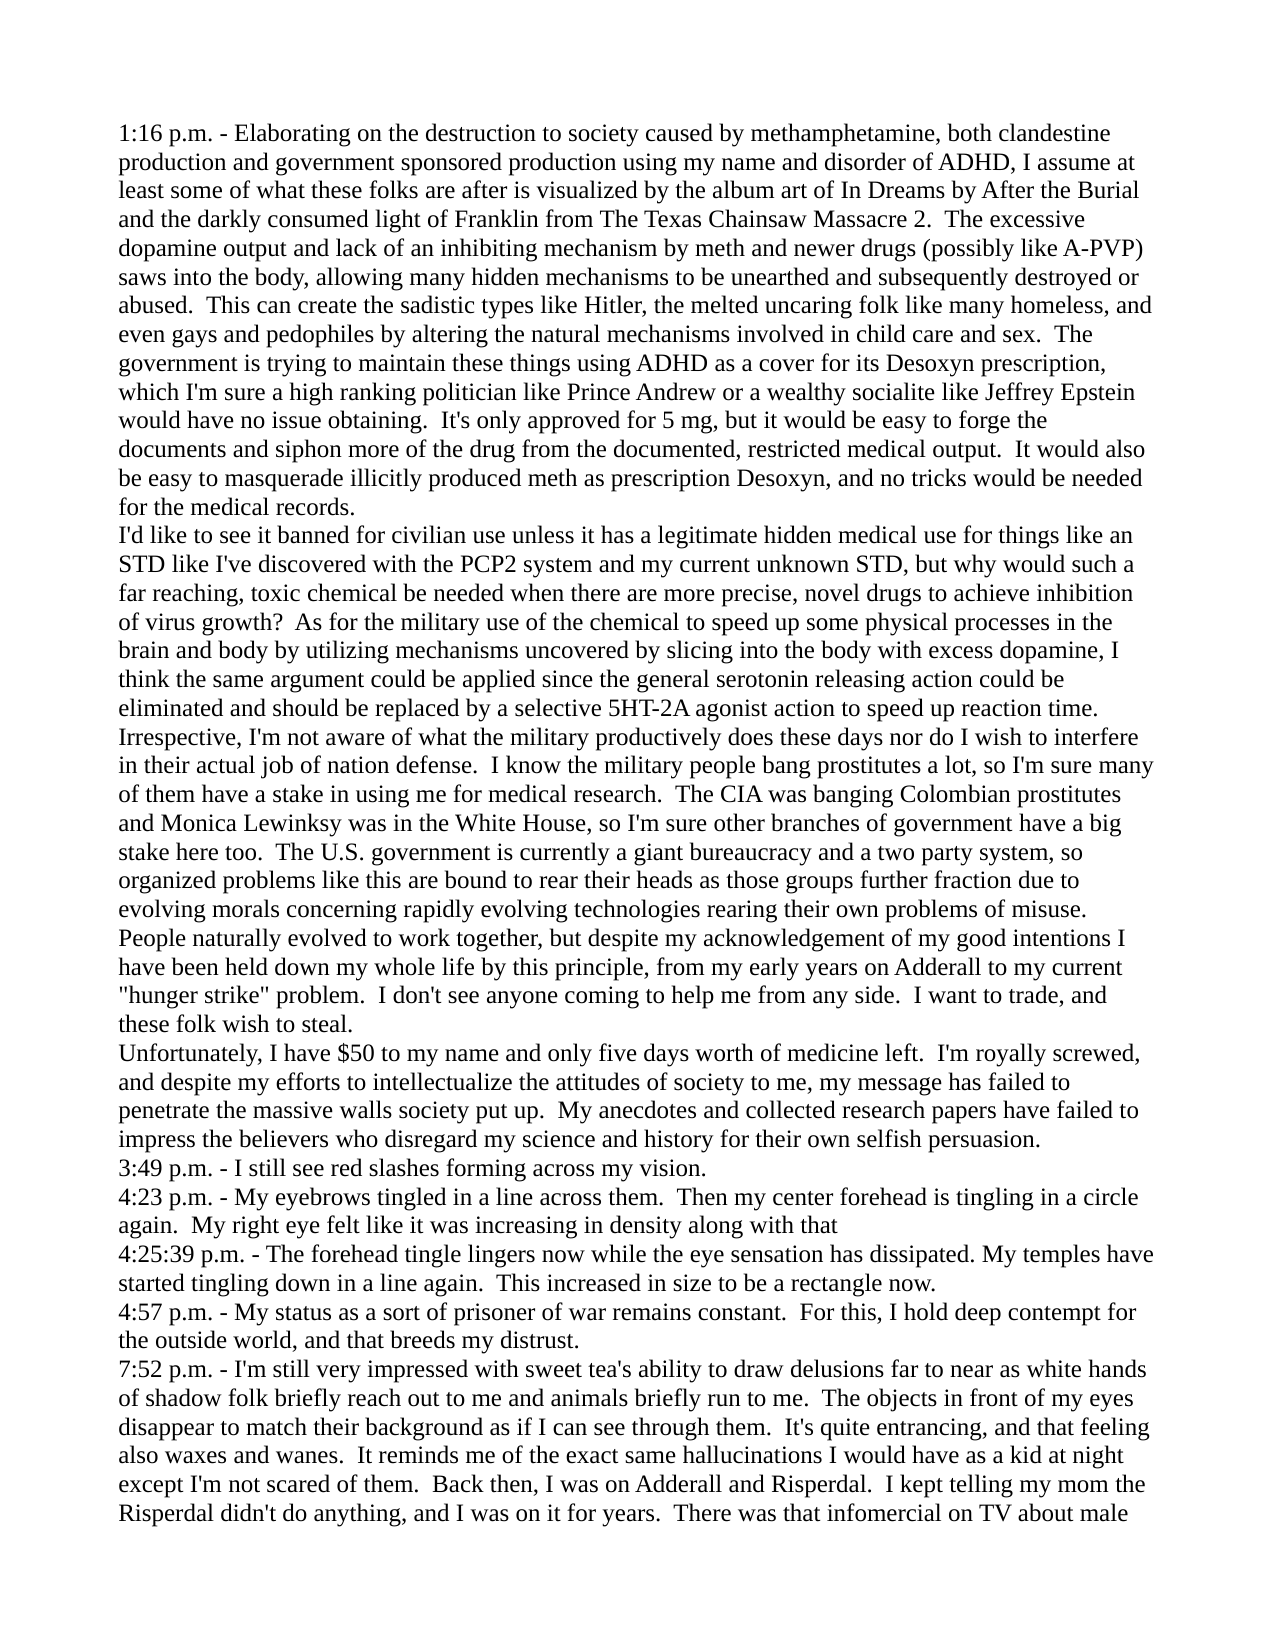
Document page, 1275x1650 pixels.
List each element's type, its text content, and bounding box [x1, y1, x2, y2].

text 4:23 p.m. - My eyebrows tingled in a line across them. Then my center forehead is tingling in a circle again. My right eye felt like it was increasing in density along with that [118, 1182, 1157, 1239]
text Unfortunately, I have $50 to my name and only five days worth of medicine left. I'm royally screwed, and despite my efforts to intellectualize the attitudes of society to me, my message has failed to penetrate the massive walls society put up. My anecdotes and collected research papers have failed to impress the believers who disregard my science and history for their own selfish persuasion. [118, 1038, 1157, 1153]
text I'd like to see it banned for civilian use unless it has a legitimate hidden medical use for things like an STD like I've discovered with the PCP2 system and my current unknown STD, but why would such a far reaching, toxic chemical be needed when there are more precise, novel drugs to achieve inhibition of virus growth? As for the military use of the chemical to speed up some physical processes in the brain and body by utilizing mechanisms uncovered by slicing into the body with excess dopamine, I think the same argument could be applied since the general serotonin releasing action could be eliminated and should be replaced by a selective 5HT-2A agonist action to speed up reaction time. Irrespective, I'm not aware of what the military productively does these days nor do I wish to interfere in their actual job of nation defense. I know the military people bang prostitutes a lot, so I'm sure many of them have a stake in using me for medical research. The CIA was banging Colombian prostitutes and Monica Lewinksy was in the White House, so I'm sure other branches of government have a big stake here too. The U.S. government is currently a giant bureaucracy and a two party system, so organized problems like this are bound to rear their heads as those groups further fraction due to evolving morals concerning rapidly evolving technologies rearing their own problems of misuse. People naturally evolved to work together, but despite my acknowledgement of my good intentions I have been held down my whole life by this principle, from my early years on Adderall to my current "hunger strike" problem. I don't see anyone coming to help me from any side. I want to trade, and these folk wish to steal. [118, 521, 1157, 1038]
text 4:25:39 p.m. - The forehead tingle lingers now while the eye sensation has dissipated. My temples have started tingling down in a line again. This increased in size to be a rectangle now. [118, 1239, 1157, 1297]
text 1:16 p.m. - Elaborating on the destruction to society caused by methamphetamine, both clandestine production and government sponsored production using my name and disorder of ADHD, I assume at least some of what these folks are after is visualized by the album art of In Dreams by After the Burial and the darkly consumed light of Franklin from The Texas Chainsaw Massacre 2. The excessive dopamine output and lack of an inhibiting mechanism by meth and newer drugs (possibly like A-PVP) saws into the body, allowing many hidden mechanisms to be unearthed and subsequently destroyed or abused. This can create the sadistic types like Hitler, the melted uncaring folk like many homeless, and even gays and pedophiles by altering the natural mechanisms involved in child care and sex. The government is trying to maintain these things using ADHD as a cover for its Desoxyn prescription, which I'm sure a high ranking politician like Prince Andrew or a wealthy socialite like Jeffrey Epstein would have no issue obtaining. It's only approved for 5 mg, but it would be easy to forge the documents and siphon more of the drug from the documented, restricted medical output. It would also be easy to masquerade illicitly produced meth as prescription Desoxyn, and no tricks would be needed for the medical records. [118, 118, 1157, 521]
text 3:49 p.m. - I still see red slashes forming across my vision. [118, 1153, 1157, 1182]
text 4:57 p.m. - My status as a sort of prisoner of war remains constant. For this, I hold deep contempt for the outside world, and that breeds my distrust. [118, 1297, 1157, 1354]
text 7:52 p.m. - I'm still very impressed with sweet tea's ability to draw delusions far to near as white hands of shadow folk briefly reach out to me and animals briefly run to me. The objects in front of my eyes disappear to match their background as if I can see through them. It's quite entrancing, and that feeling also waxes and wanes. It reminds me of the exact same hallucinations I would have as a kid at night except I'm not scared of them. Back then, I was on Adderall and Risperdal. I kept telling my mom the Risperdal didn't do anything, and I was on it for years. There was that infomercial on TV about male [118, 1354, 1157, 1527]
